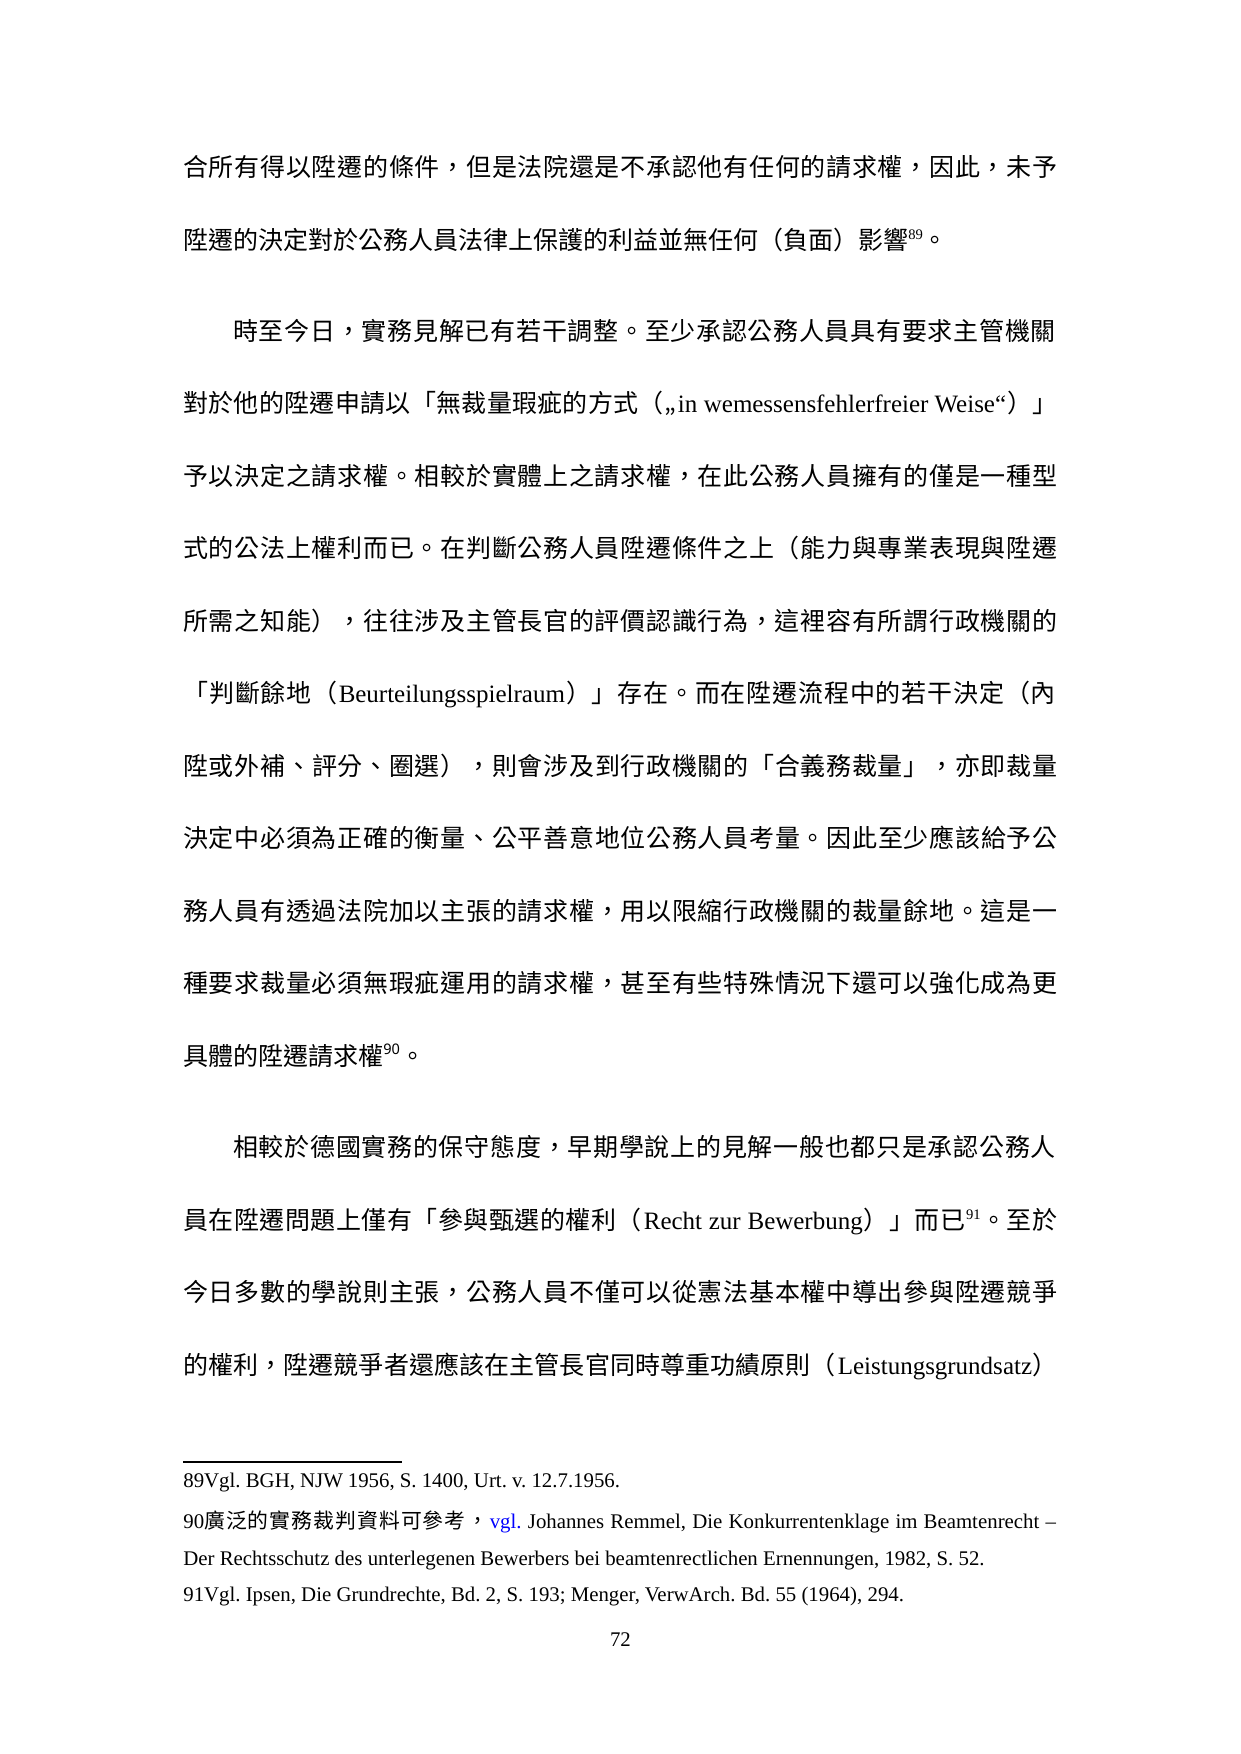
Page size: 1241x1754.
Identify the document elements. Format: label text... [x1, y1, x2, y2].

text 合所有得以陞遷的條件，但是法院還是不承認他有任何的請求權，因此，未予陞遷的決定對於公務人員法律上保護的利益並無任何（負面）影響。 [183, 148, 1057, 256]
text Vgl. BGH, NJW 1956, S. 1400, Urt. v. 12.7.1956. [183, 1468, 1057, 1492]
text 時至今日，實務見解已有若干調整。至少承認公務人員具有要求主管機關對於他的陞遷申請以「無裁量瑕疵的方式（„in wemessensfehlerfreier Weise“）」予以決定之請求權。相較於實體上之請求權，在此公務人員擁有的僅是一種型式的公法上權利而已。在判斷公務人員陞遷條件之上（能力與專業表現與陞遷所需之知能），往往涉及主管長官的評價認識行為，這裡容有所謂行政機關的「判斷餘地（Beurteilungsspielraum）」存在。而在陞遷流程中的若干決定（內陞或外補、評分、圈選），則會涉及到行政機關的「合義務裁量」，亦即裁量決定中必須為正確的衡量、公平善意地位公務人員考量。因此至少應該給予公務人員有透過法院加以主張的請求權，用以限縮行政機關的裁量餘地。這是一種要求裁量必須無瑕疵運用的請求權，甚至有些特殊情況下還可以強化成為更具體的陞遷請求權。 [183, 311, 1057, 1073]
text 相較於德國實務的保守態度，早期學說上的見解一般也都只是承認公務人員在陞遷問題上僅有「參與甄選的權利（Recht zur Bewerbung）」而已。至於今日多數的學說則主張，公務人員不僅可以從憲法基本權中導出參與陞遷競爭的權利，陞遷競爭者還應該在主管長官同時尊重功績原則（Leistungsgrundsatz） [183, 1128, 1057, 1381]
text Vgl. Ipsen, Die Grundrechte, Bd. 2, S. 193; Menger, VerwArch. Bd. 55 (1964), 294. [183, 1582, 1057, 1606]
text 廣泛的實務裁判資料可參考，vgl. Johannes Remmel, Die Konkurrentenklage im Beamtenrecht – Der Rechtsschutz des unterlegenen Bewerbers bei beamtenrectlichen Ernennungen, 1982, S. 52. [183, 1504, 1057, 1570]
